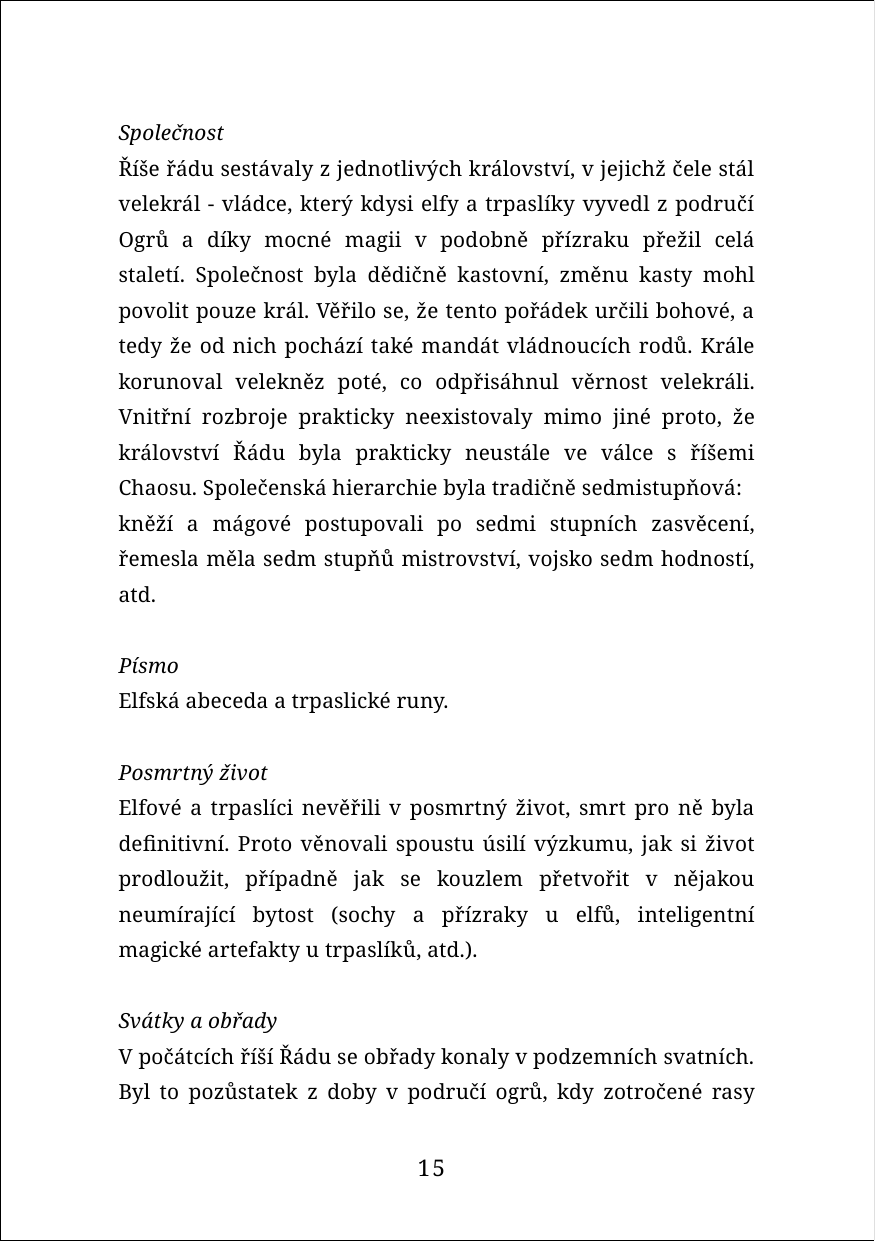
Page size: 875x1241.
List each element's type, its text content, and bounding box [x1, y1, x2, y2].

text Společnost Říše řádu sestávaly z jednotlivých království, v jejichž čele stál velekrál - vládce, který kdysi elfy a trpaslíky vyvedl z područí Ogrů a díky mocné magii v podobně přízraku přežil celá staletí. Společnost byla dědičně kastovní, změnu kasty mohl povolit pouze král. Věřilo se, že tento pořádek určili bohové, a tedy že od nich pochází také mandát vládnoucích rodů. Krále korunoval velekněz poté, co odpřisáhnul věrnost velekráli. Vnitřní rozbroje prakticky neexistovaly mimo jiné proto, že království Řádu byla prakticky neustále ve válce s říšemi Chaosu. Společenská hierarchie byla tradičně sedmistupňová: kněží a mágové postupovali po sedmi stupních zasvěcení, řemesla měla sedm stupňů mistrovství, vojsko sedm hodností, atd. Písmo Elfská abeceda a trpaslické runy. Posmrtný život Elfové a trpaslíci nevěřili v posmrtný život, smrt pro ně byla definitivní. Proto věnovali spoustu úsilí výzkumu, jak si život prodloužit, případně jak se kouzlem přetvořit v nějakou neumírající bytost (sochy a přízraky u elfů, inteligentní magické artefakty u trpaslíků, atd.). Svátky a obřady V počátcích říší Řádu se obřady konaly v podzemních svatních. Byl to pozůstatek z doby v područí ogrů, kdy zotročené rasy [118, 118, 756, 1106]
